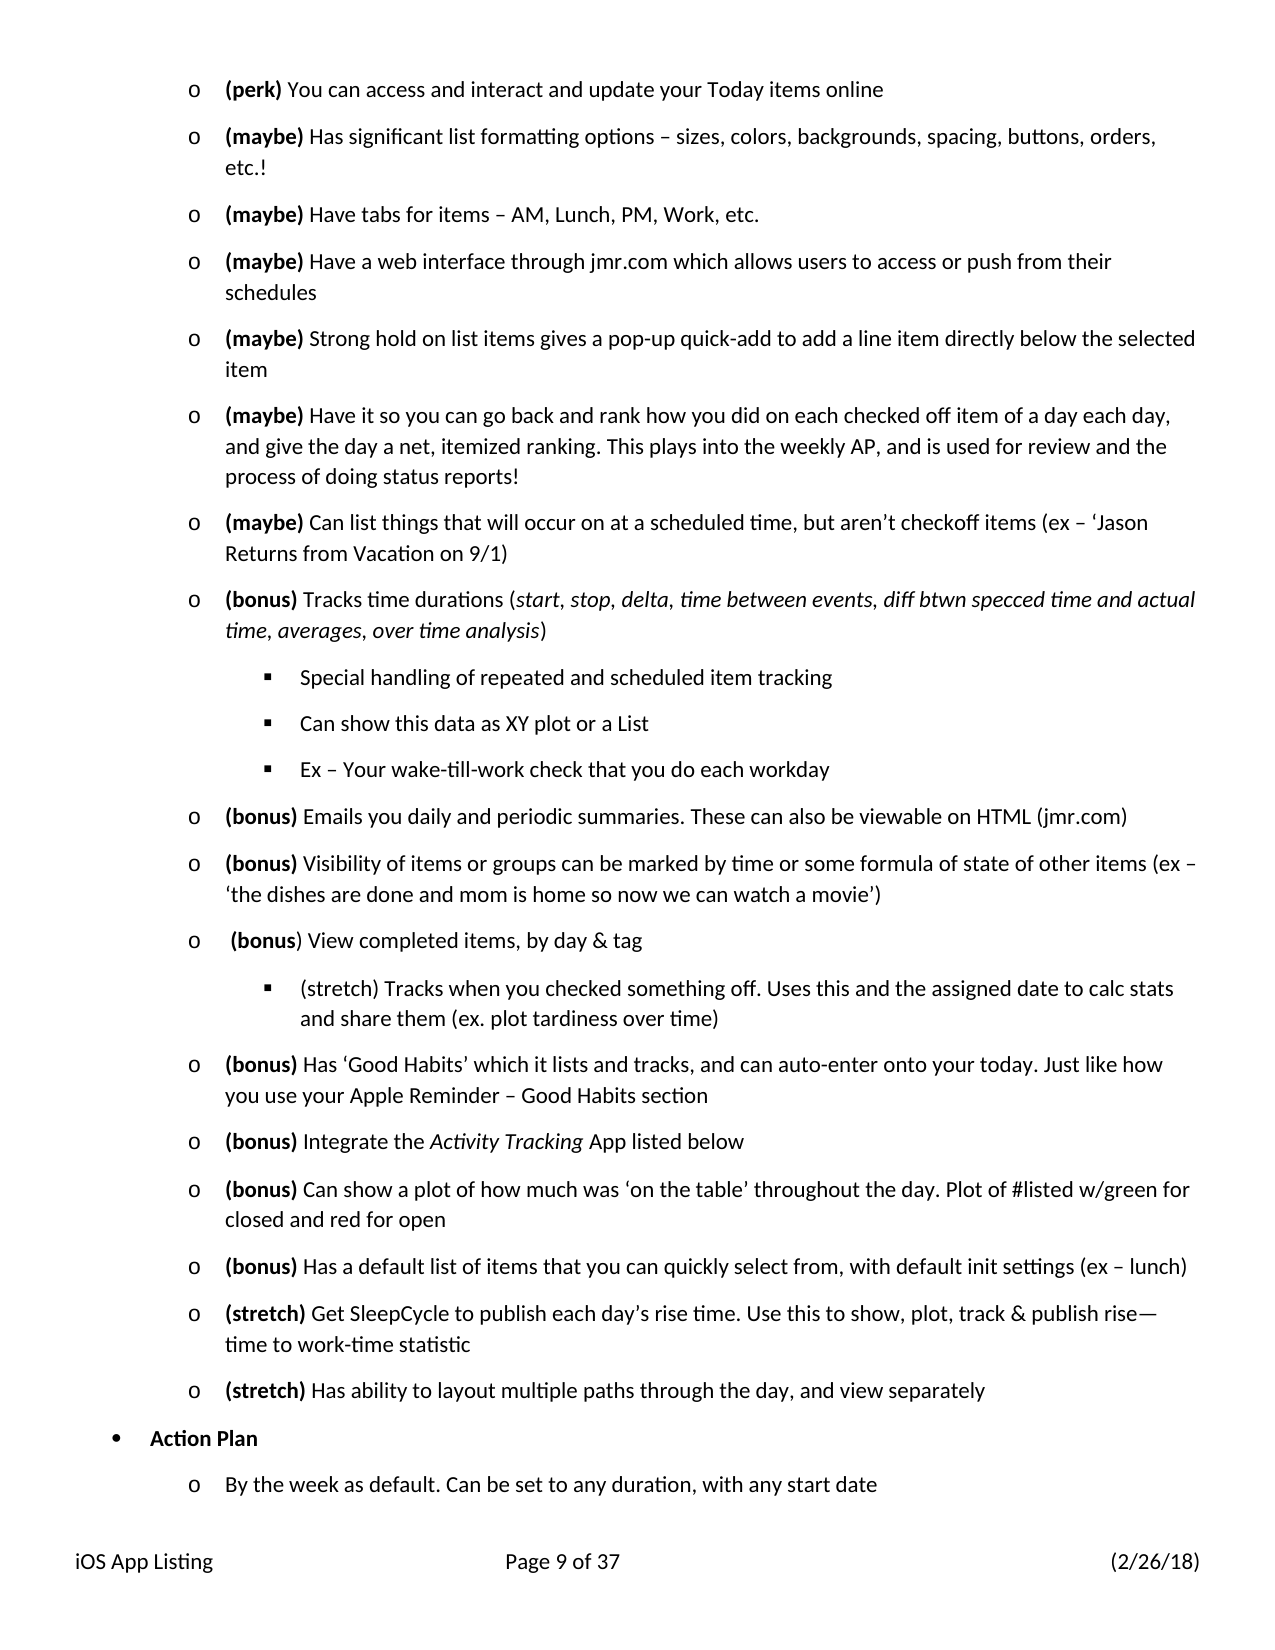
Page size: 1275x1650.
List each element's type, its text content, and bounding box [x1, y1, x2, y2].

list Can show this data as XY plot or a List [262, 709, 1200, 737]
list (bonus) Emails you daily and periodic summaries. These can also be viewable on HTML (jmr.com) [187, 802, 1200, 831]
list (stretch) Tracks when you checked something off. Uses this and the assigned date to calc stats and share them (ex. plot tardiness over time) [262, 974, 1200, 1032]
list (bonus) Has ‘Good Habits’ which it lists and tracks, and can auto-enter onto your today. Just like how you use your Apple Reminder – Good Habits section [187, 1050, 1200, 1109]
list (bonus) Can show a plot of how much was ‘on the table’ throughout the day. Plot of #listed w/green for closed and red for open [187, 1175, 1200, 1234]
list Ex – Your wake-till-work check that you do each workday [262, 756, 1200, 783]
list (maybe) Can list things that will occur on at a scheduled time, but aren’t checkoff items (ex – ‘Jason Returns from Vacation on 9/1) [187, 508, 1200, 567]
list By the week as default. Can be set to any duration, with any start date [187, 1471, 1200, 1500]
list Special handling of repeated and scheduled item tracking [262, 663, 1200, 691]
list (perk) You can access and interact and update your Today items online [187, 75, 1200, 104]
list (bonus) View completed items, by day & tag [187, 927, 1200, 956]
list (maybe) Strong hold on list items gives a pop-up quick-add to add a line item directly below the selected item [187, 324, 1200, 383]
list (stretch) Has ability to layout multiple paths through the day, and view separately [187, 1377, 1200, 1406]
list (maybe) Has significant list formatting options – sizes, colors, backgrounds, spacing, buttons, orders, etc.! [187, 122, 1200, 181]
list (maybe) Have it so you can go back and rank how you did on each checked off item of a day each day, and give the day a net, itemized ranking. This plays into the weekly AP, and is used for review and the process of doing status reports! [187, 402, 1200, 490]
list (maybe) Have a web interface through jmr.com which allows users to access or push from their schedules [187, 247, 1200, 306]
list (bonus) Has a default list of items that you can quickly select from, with default init settings (ex – lunch) [187, 1252, 1200, 1281]
list (bonus) Integrate the Activity Tracking App listed below [187, 1127, 1200, 1156]
list Action Plan [112, 1424, 1200, 1452]
list (stretch) Get SleepCycle to publish each day’s rise time. Use this to show, plot, track & publish rise—time to work-time statistic [187, 1299, 1200, 1358]
list (bonus) Visibility of items or groups can be marked by time or some formula of state of other items (ex – ‘the dishes are done and mom is home so now we can watch a movie’) [187, 849, 1200, 908]
list (bonus) Tracks time durations (start, stop, delta, time between events, diff btwn specced time and actual time, averages, over time analysis) [187, 586, 1200, 644]
list (maybe) Have tabs for items – AM, Lunch, PM, Work, etc. [187, 200, 1200, 229]
